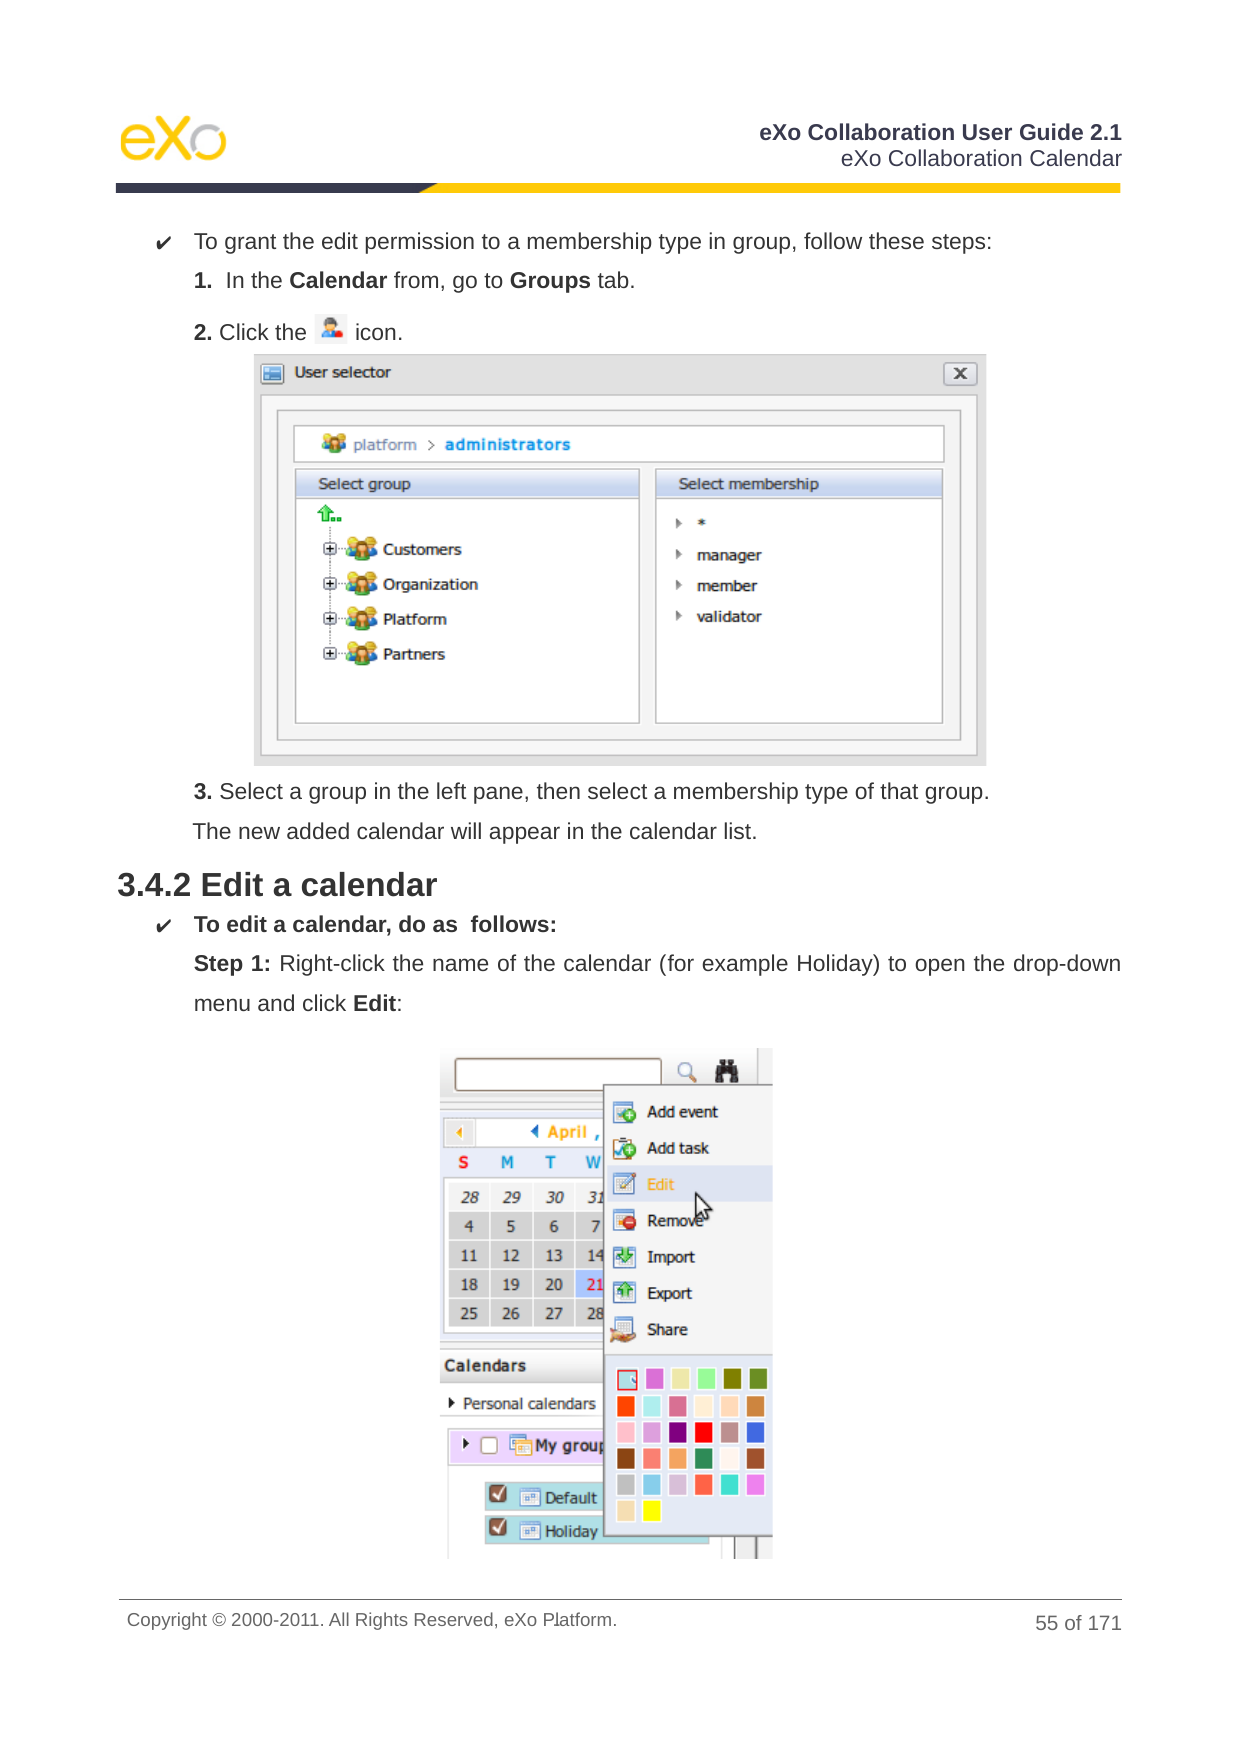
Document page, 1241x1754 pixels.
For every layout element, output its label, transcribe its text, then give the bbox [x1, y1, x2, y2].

subtitle Edit a calendar [117, 865, 1122, 903]
list 3. Select a group in the left pane, then select a membership type of that group. [156, 766, 1122, 804]
list To edit a calendar, do as follows: [156, 911, 1122, 937]
list Step 1: Right-click the name of the calendar (for example Holiday) to open the drop-down menu and click Edit: [156, 950, 1122, 1016]
picture [120, 115, 227, 161]
picture [115, 183, 1121, 193]
picture [439, 1048, 773, 1559]
text The new added calendar will appear in the calendar list. [118, 818, 1122, 844]
picture [253, 354, 987, 766]
picture [314, 314, 348, 344]
list 2. Click theicon. [156, 307, 1122, 351]
list 1. In the Calendar from, go to Groups tab. [156, 267, 1122, 293]
list To grant the edit permission to a membership type in group, follow these steps: [156, 228, 1122, 254]
